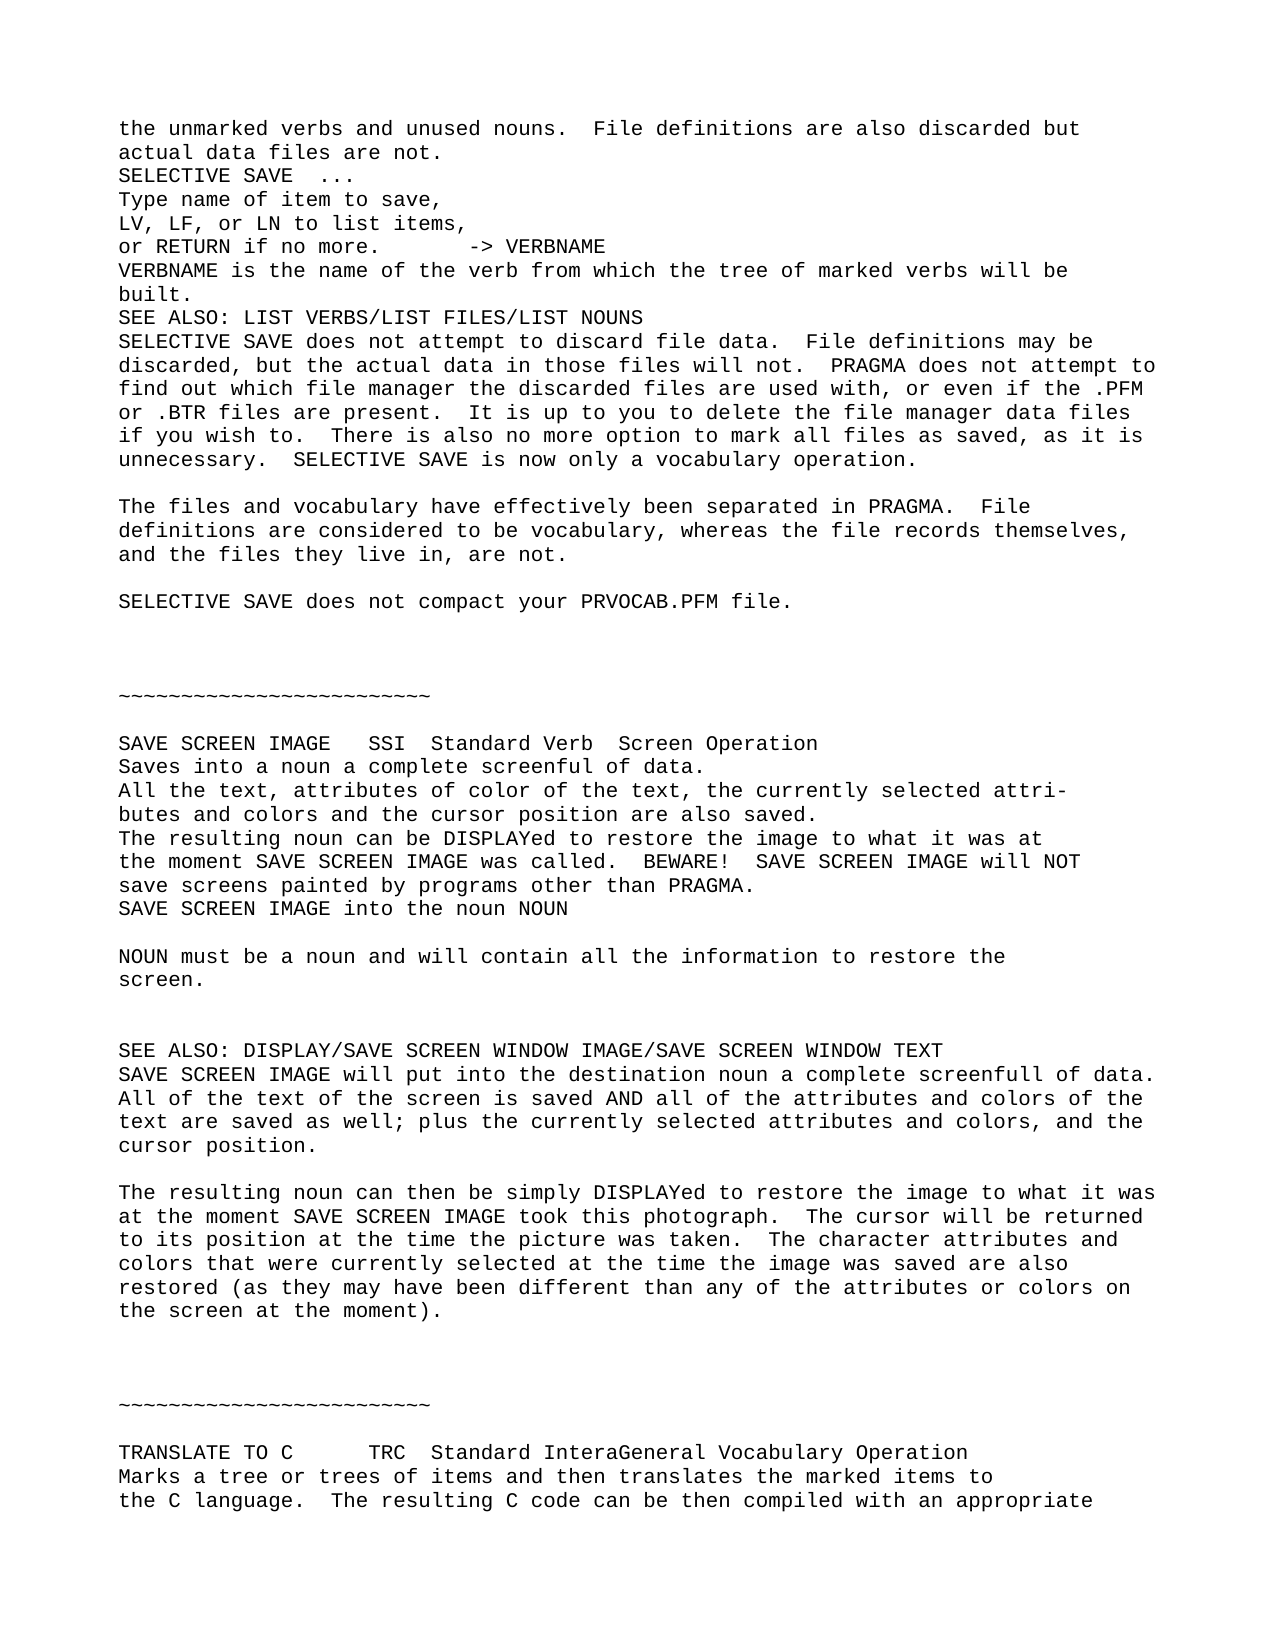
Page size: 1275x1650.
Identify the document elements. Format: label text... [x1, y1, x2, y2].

text SEE ALSO: DISPLAY/SAVE SCREEN WINDOW IMAGE/SAVE SCREEN WINDOW TEXT [118, 1040, 1157, 1064]
text SAVE SCREEN IMAGE into the noun NOUN [118, 898, 1157, 922]
text SAVE SCREEN IMAGE SSI Standard Verb Screen Operation [118, 733, 1157, 757]
text the unmarked verbs and unused nouns. File definitions are also discarded but [118, 118, 1157, 142]
text SAVE SCREEN IMAGE will put into the destination noun a complete screenfull of data. All of the text of the screen is saved AND all of the attributes and colors of the text are saved as well; plus the currently selected attributes and colors, and the cursor position. [118, 1064, 1157, 1158]
text NOUN must be a noun and will contain all the information to restore the [118, 946, 1157, 969]
text ~~~~~~~~~~~~~~~~~~~~~~~~~ [118, 1395, 1157, 1419]
text the moment SAVE SCREEN IMAGE was called. BEWARE! SAVE SCREEN IMAGE will NOT [118, 851, 1157, 875]
text the C language. The resulting C code can be then compiled with an appropriate [118, 1489, 1157, 1513]
text The files and vocabulary have effectively been separated in PRAGMA. File definitions are considered to be vocabulary, whereas the file records themselves, and the files they live in, are not. [118, 496, 1157, 567]
text built. [118, 284, 1157, 307]
text screen. [118, 969, 1157, 993]
text save screens painted by programs other than PRAGMA. [118, 875, 1157, 898]
text Marks a tree or trees of items and then translates the marked items to [118, 1466, 1157, 1489]
text VERBNAME is the name of the verb from which the tree of marked verbs will be [118, 260, 1157, 284]
text actual data files are not. [118, 142, 1157, 165]
text SELECTIVE SAVE ... [118, 165, 1157, 189]
text SELECTIVE SAVE does not compact your PRVOCAB.PFM file. [118, 591, 1157, 615]
text ~~~~~~~~~~~~~~~~~~~~~~~~~ [118, 686, 1157, 709]
text Saves into a noun a complete screenful of data. [118, 757, 1157, 780]
text SELECTIVE SAVE does not attempt to discard file data. File definitions may be discarded, but the actual data in those files will not. PRAGMA does not attempt to find out which file manager the discarded files are used with, or even if the .PFM or .BTR files are present. It is up to you to delete the file manager data files if you wish to. There is also no more option to mark all files as saved, as it is unnecessary. SELECTIVE SAVE is now only a vocabulary operation. [118, 331, 1157, 473]
text LV, LF, or LN to list items, [118, 213, 1157, 236]
text SEE ALSO: LIST VERBS/LIST FILES/LIST NOUNS [118, 307, 1157, 331]
text The resulting noun can then be simply DISPLAYed to restore the image to what it was at the moment SAVE SCREEN IMAGE took this photograph. The cursor will be returned to its position at the time the picture was taken. The character attributes and colors that were currently selected at the time the image was saved are also restored (as they may have been different than any of the attributes or colors on the screen at the moment). [118, 1182, 1157, 1324]
text butes and colors and the cursor position are also saved. [118, 804, 1157, 827]
text The resulting noun can be DISPLAYed to restore the image to what it was at [118, 827, 1157, 851]
text TRANSLATE TO C TRC Standard InteraGeneral Vocabulary Operation [118, 1442, 1157, 1466]
text All the text, attributes of color of the text, the currently selected attri- [118, 780, 1157, 804]
text or RETURN if no more. -> VERBNAME [118, 236, 1157, 260]
text Type name of item to save, [118, 189, 1157, 213]
